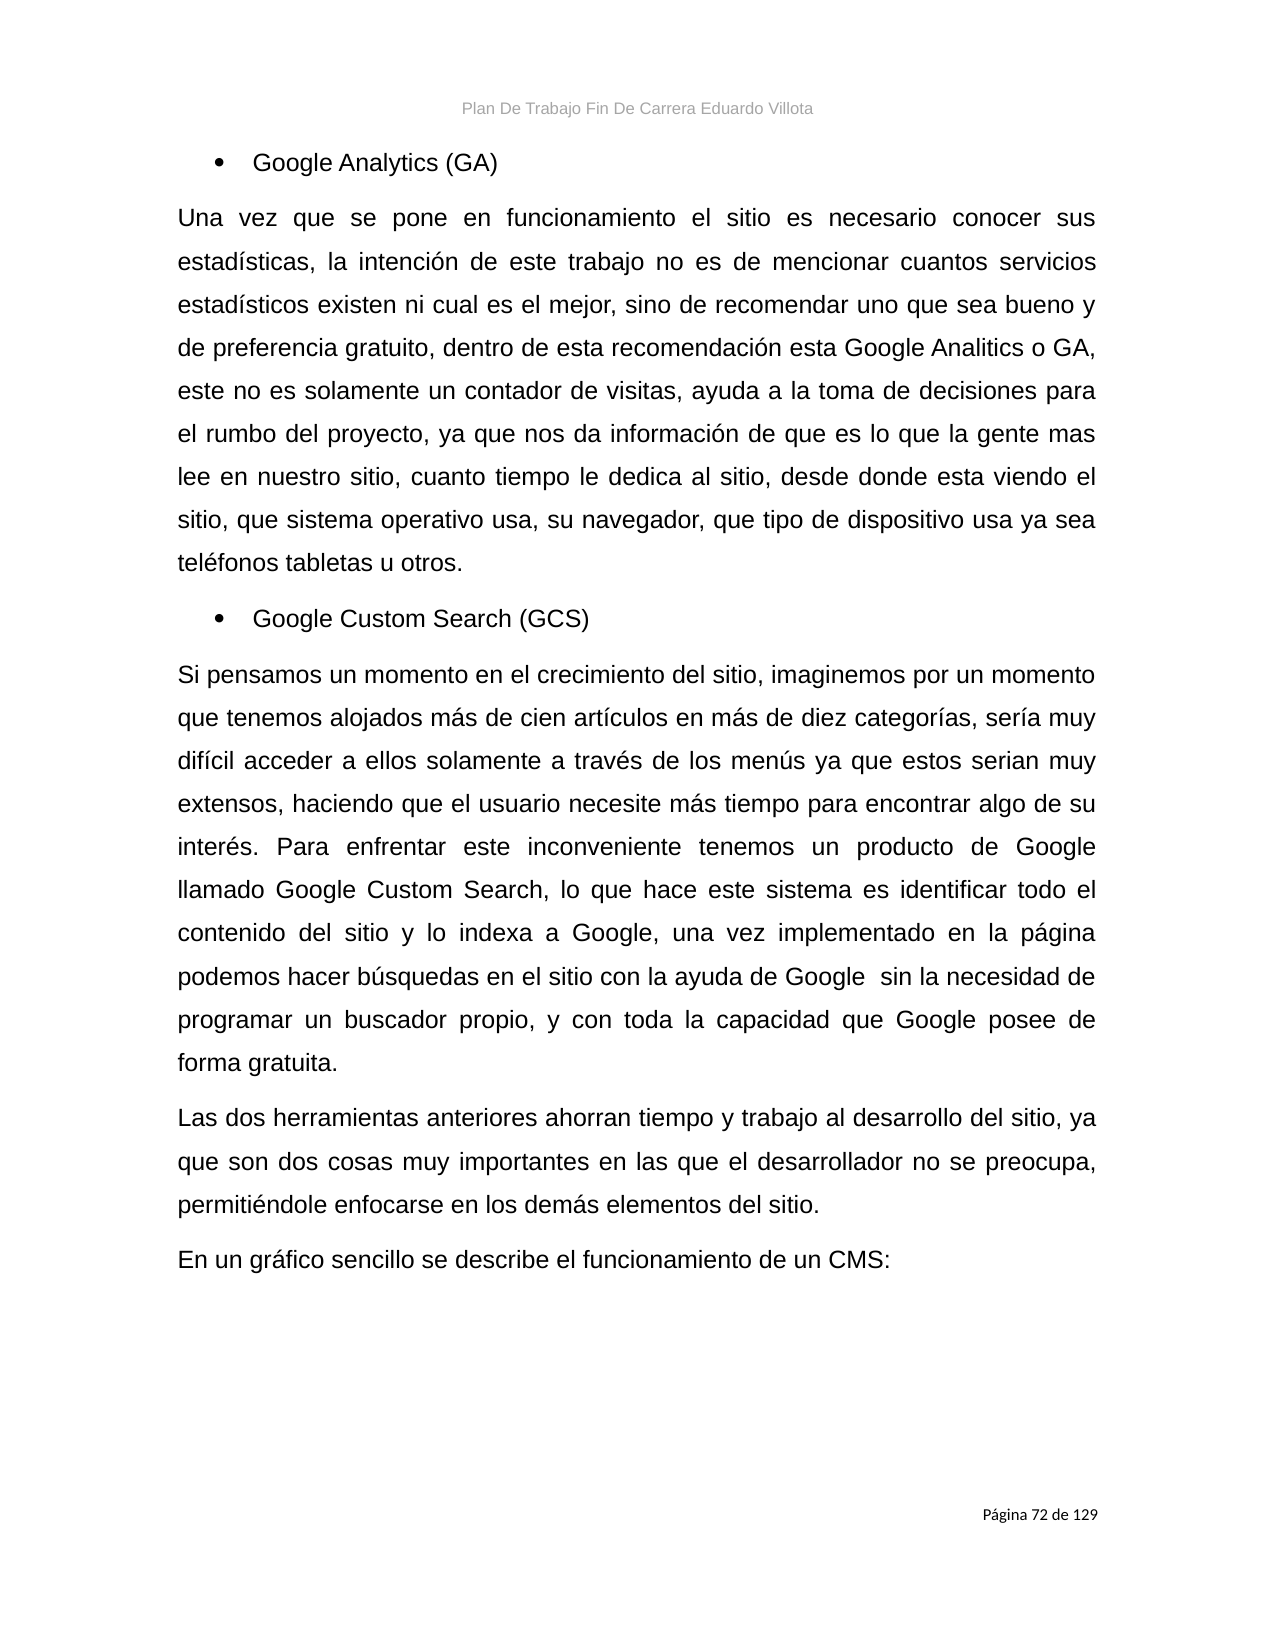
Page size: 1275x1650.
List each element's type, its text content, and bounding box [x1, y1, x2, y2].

list Google Analytics (GA) [215, 148, 1098, 176]
text Si pensamos un momento en el crecimiento del sitio, imaginemos por un momento que tenemos alojados más de cien artículos en más de diez categorías, sería muy difícil acceder a ellos solamente a través de los menús ya que estos serian muy extensos, haciendo que el usuario necesite más tiempo para encontrar algo de su interés. Para enfrentar este inconveniente tenemos un producto de Google llamado Google Custom Search, lo que hace este sistema es identificar todo el contenido del sitio y lo indexa a Google, una vez implementado en la página podemos hacer búsquedas en el sitio con la ayuda de Google sin la necesidad de programar un buscador propio, y con toda la capacidad que Google posee de forma gratuita. [177, 660, 1098, 1077]
text Las dos herramientas anteriores ahorran tiempo y trabajo al desarrollo del sitio, ya que son dos cosas muy importantes en las que el desarrollador no se preocupa, permitiéndole enfocarse en los demás elementos del sitio. [177, 1103, 1098, 1218]
list Google Custom Search (GCS) [215, 604, 1098, 633]
text Una vez que se pone en funcionamiento el sitio es necesario conocer sus estadísticas, la intención de este trabajo no es de mencionar cuantos servicios estadísticos existen ni cual es el mejor, sino de recomendar uno que sea bueno y de preferencia gratuito, dentro de esta recomendación esta Google Analitics o GA, este no es solamente un contador de visitas, ayuda a la toma de decisiones para el rumbo del proyecto, ya que nos da información de que es lo que la gente mas lee en nuestro sitio, cuanto tiempo le dedica al sitio, desde donde esta viendo el sitio, que sistema operativo usa, su navegador, que tipo de dispositivo usa ya sea teléfonos tabletas u otros. [177, 203, 1098, 577]
text En un gráfico sencillo se describe el funcionamiento de un CMS: [177, 1245, 1098, 1274]
